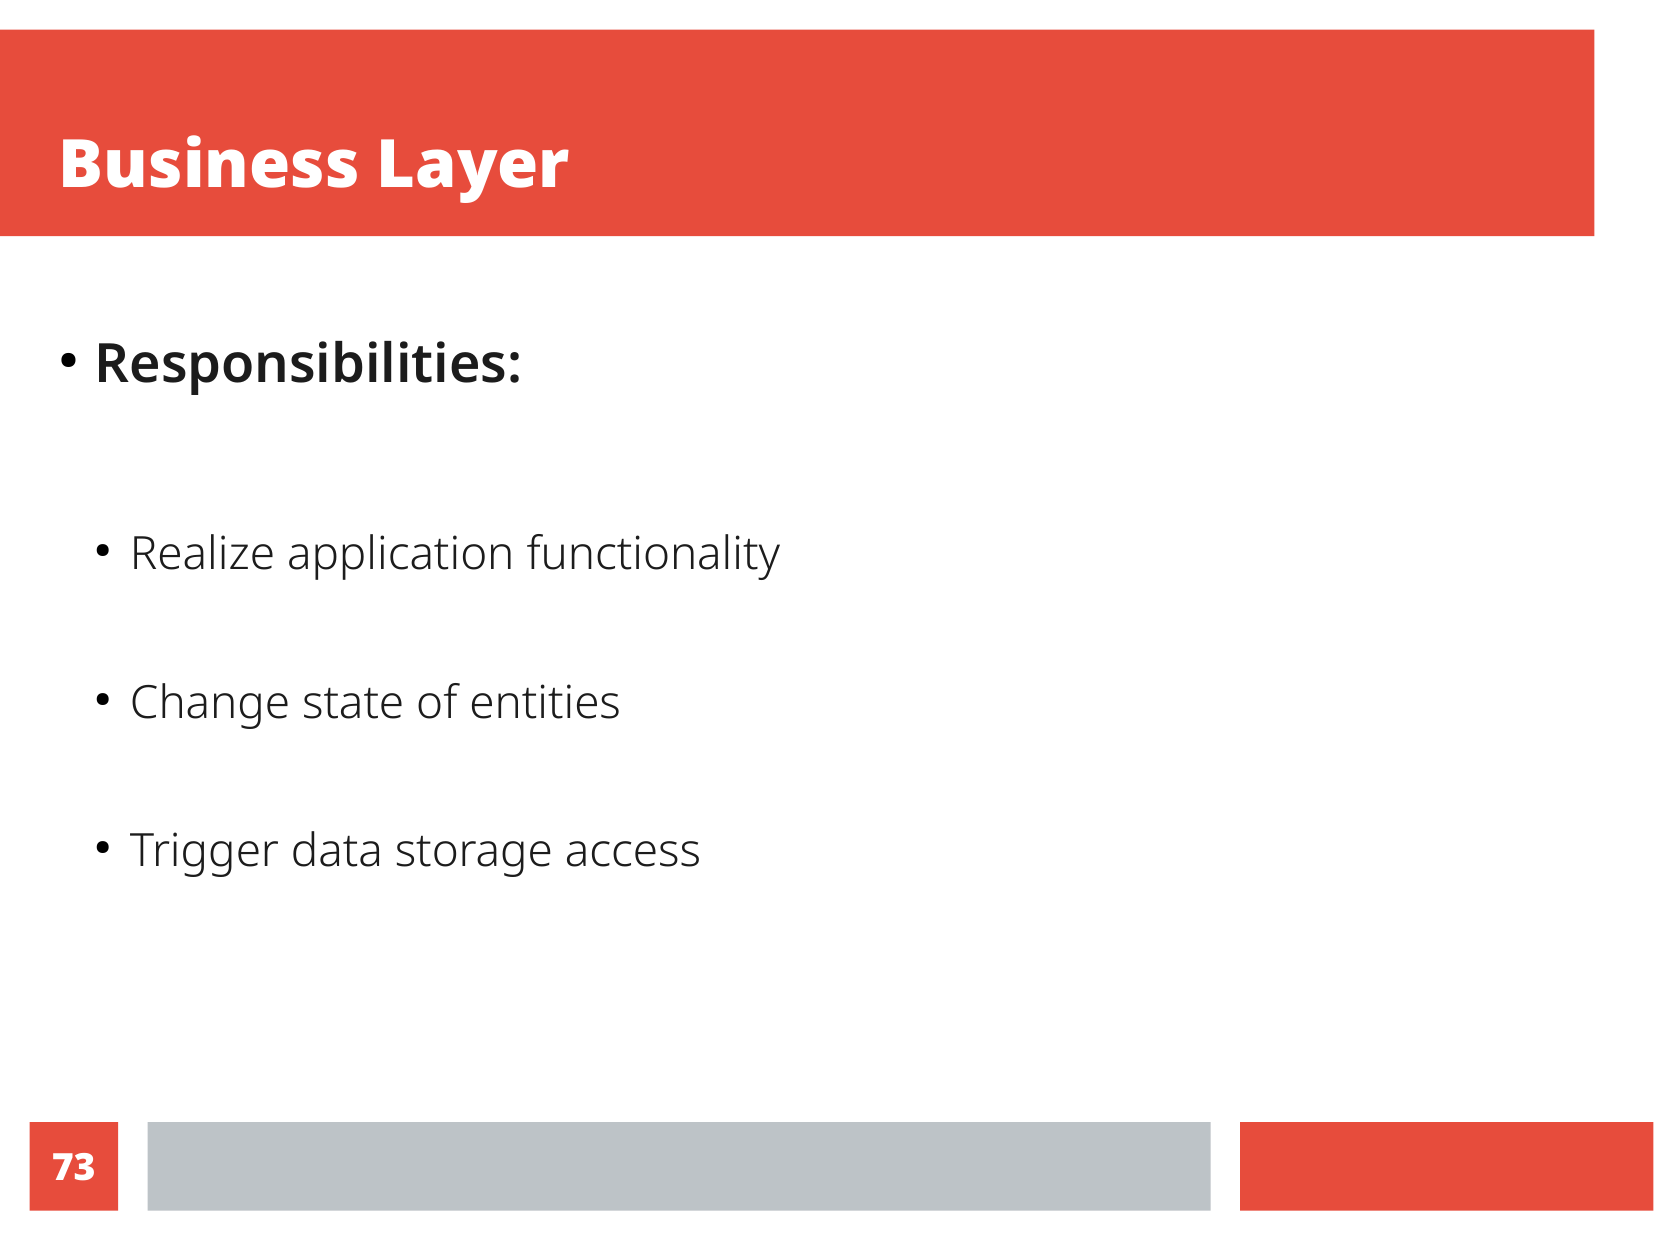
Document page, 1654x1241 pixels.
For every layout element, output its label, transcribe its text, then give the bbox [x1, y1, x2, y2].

title Business Layer [59, 59, 1595, 207]
list Responsibilities: Realize application functionality Change state of entities Trigger data storage access [59, 324, 1565, 1093]
